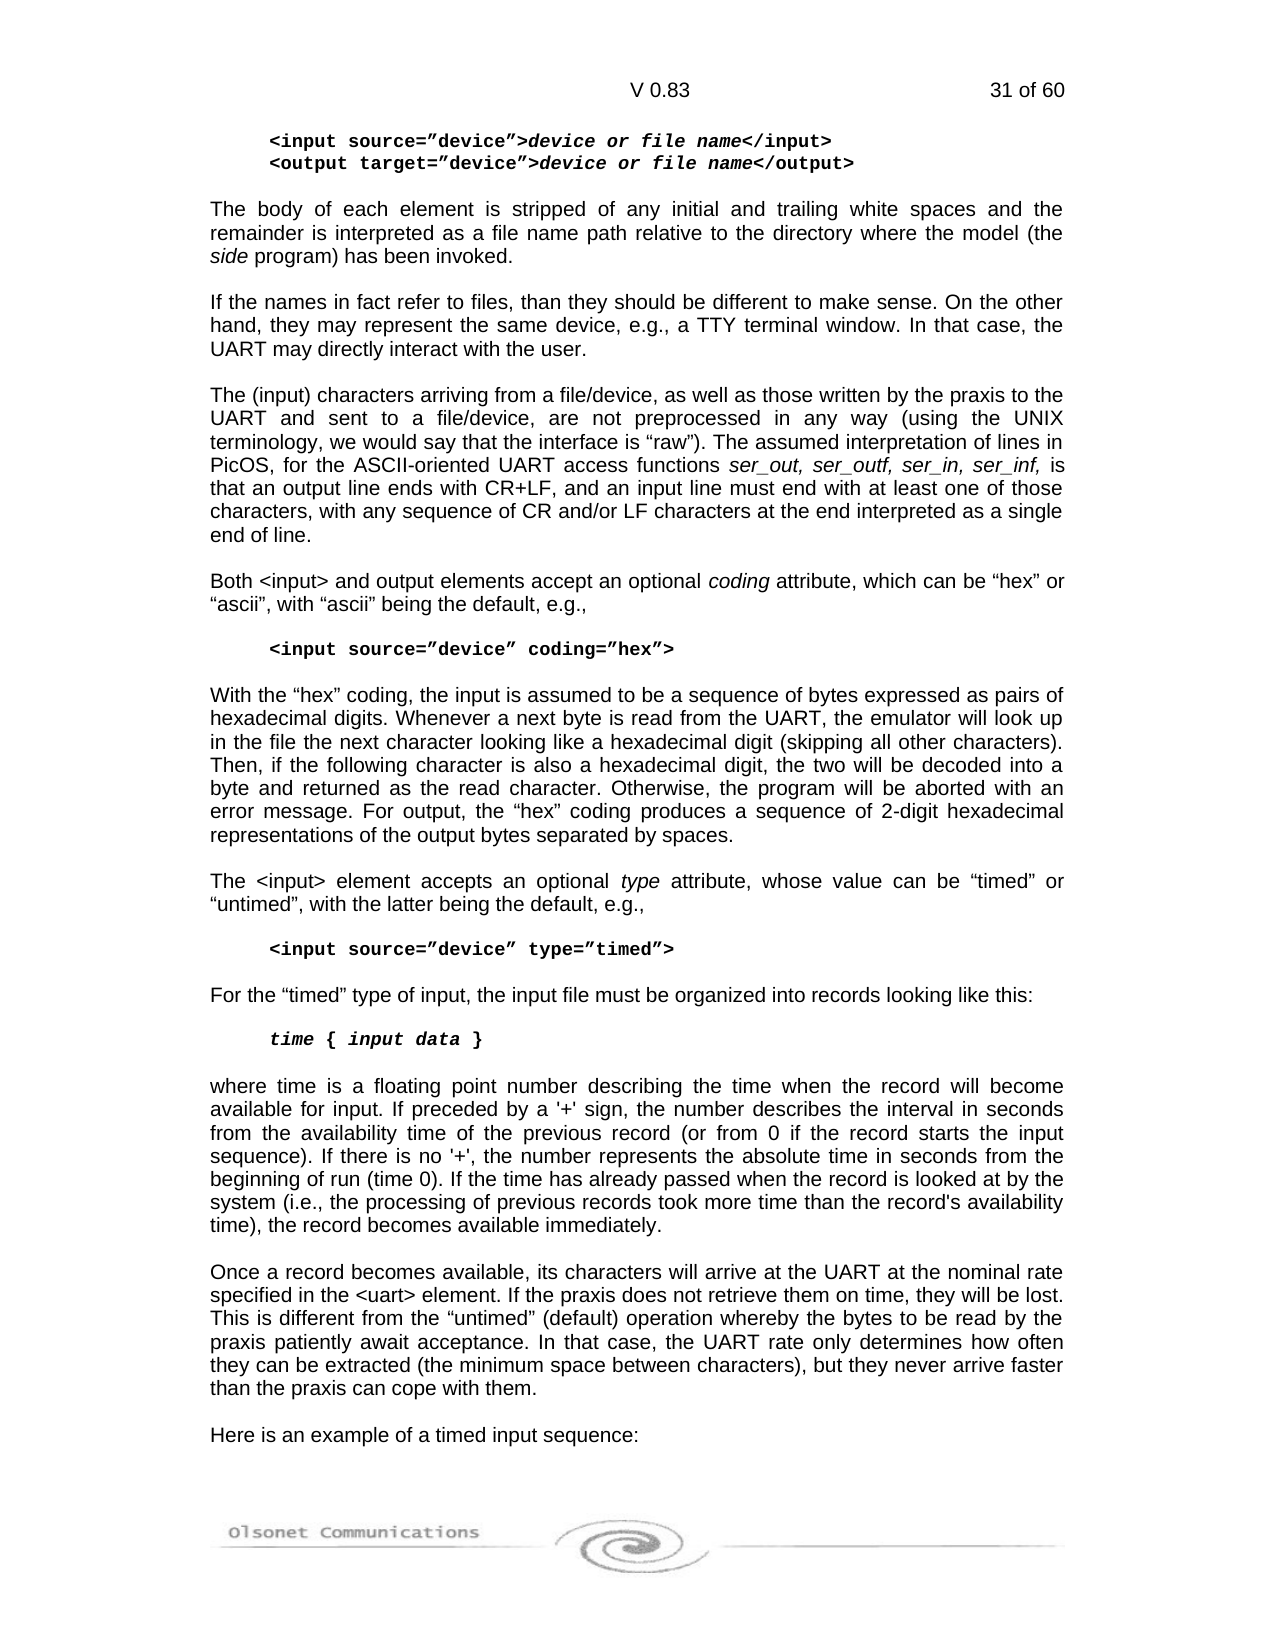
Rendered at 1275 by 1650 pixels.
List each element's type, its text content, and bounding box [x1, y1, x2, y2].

text Once a record becomes available, its characters will arrive at the UART at the nominal rate specified in the <uart> element. If the praxis does not retrieve them on time, they will be lost. This is different from the “untimed” (default) operation whereby the bytes to be read by the praxis patiently await acceptance. In that case, the UART rate only determines how often they can be extracted (the minimum space between characters), but they never arrive faster than the praxis can cope with them. [210, 1261, 1065, 1400]
text The body of each element is stripped of any initial and trailing white spaces and the remainder is interpreted as a file name path relative to the directory where the model (the side program) has been invoked. [210, 198, 1065, 268]
text <input source=”device” type=”timed”> [269, 939, 1065, 961]
text Both <input> and output elements accept an optional coding attribute, which can be “hex” or “ascii”, with “ascii” being the default, e.g., [210, 569, 1065, 616]
text time { input data } [269, 1030, 1065, 1051]
picture [210, 1504, 1065, 1596]
text <input source=”device”>device or file name</input> [269, 132, 1065, 153]
text For the “timed” type of input, the input file must be organized into records looking like this: [210, 984, 1065, 1007]
text Here is an example of a timed input sequence: [210, 1423, 1065, 1446]
text where time is a floating point number describing the time when the record will become available for input. If preceded by a '+' sign, the number describes the interval in seconds from the availability time of the previous record (or from 0 if the record starts the input sequence). If there is no '+', the number represents the absolute time in seconds from the beginning of run (time 0). If the time has already passed when the record is looked at by the system (i.e., the processing of previous records took more time than the record's availability time), the record becomes available immediately. [210, 1075, 1065, 1237]
text The <input> element accepts an optional type attribute, whose value can be “timed” or “untimed”, with the latter being the default, e.g., [210, 869, 1065, 916]
text The (input) characters arriving from a file/device, as well as those written by the praxis to the UART and sent to a file/device, are not preprocessed in any way (using the UNIX terminology, we would say that the interface is “raw”). The assumed interpretation of lines in PicOS, for the ASCII-oriented UART access functions ser_out, ser_outf, ser_in, ser_inf, is that an output line ends with CR+LF, and an input line must end with at least one of those characters, with any sequence of CR and/or LF characters at the end interpreted as a single end of line. [210, 384, 1065, 546]
text <input source=”device” coding=”hex”> [269, 639, 1065, 661]
text With the “hex” coding, the input is assumed to be a sequence of bytes expressed as pairs of hexadecimal digits. Whenever a next byte is read from the UART, the emulator will look up in the file the next character looking like a hexadecimal digit (skipping all other characters). Then, if the following character is also a hexadecimal digit, the two will be decoded into a byte and returned as the read character. Otherwise, the program will be aborted with an error message. For output, the “hex” coding produces a sequence of 2-digit hexadecimal representations of the output bytes separated by spaces. [210, 684, 1065, 846]
text <output target=”device”>device or file name</output> [269, 153, 1065, 175]
text If the names in fact refer to files, than they should be different to make sense. On the other hand, they may represent the same device, e.g., a TTY terminal window. In that case, the UART may directly interact with the user. [210, 291, 1065, 361]
